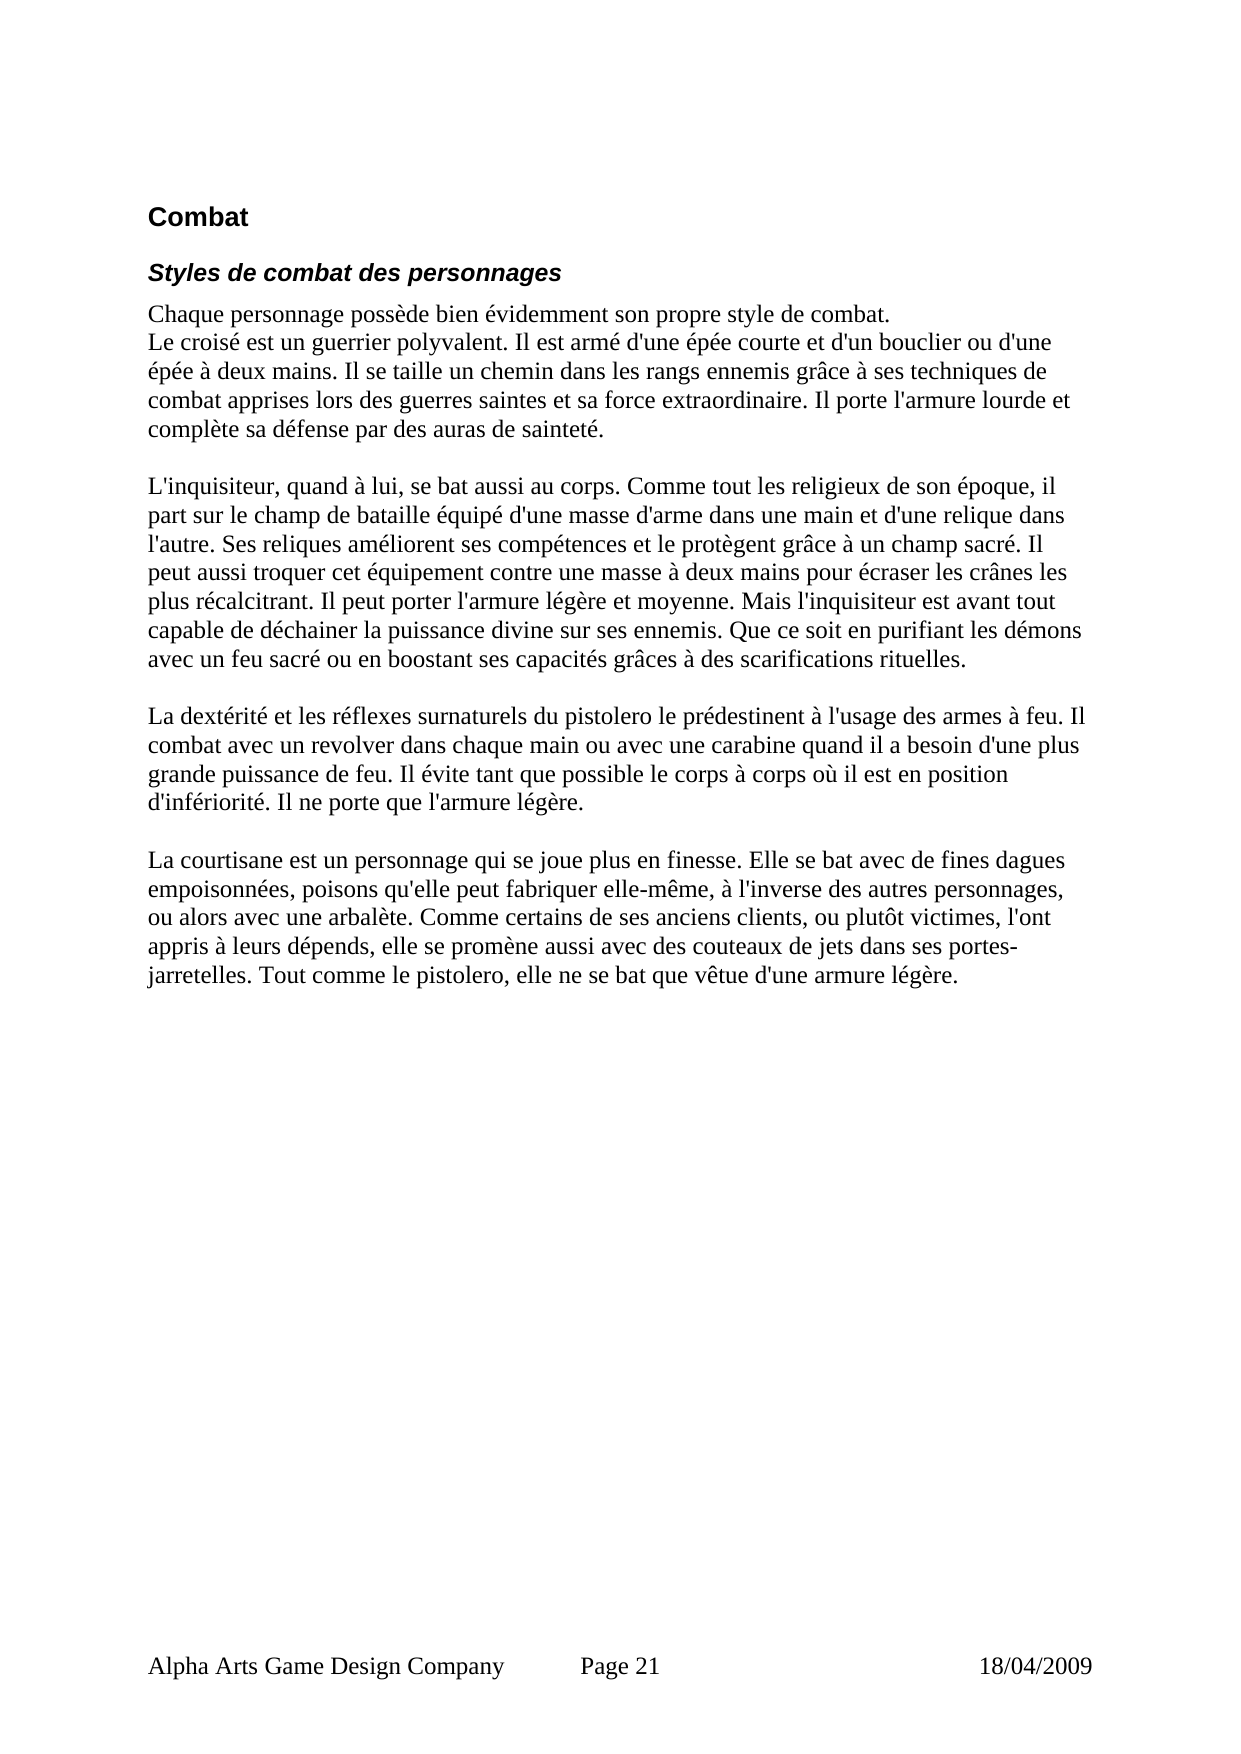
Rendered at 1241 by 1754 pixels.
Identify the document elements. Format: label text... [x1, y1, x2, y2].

subtitle Combat [148, 201, 1092, 233]
text Chaque personnage possède bien évidemment son propre style de combat. [148, 299, 1092, 327]
text La dextérité et les réflexes surnaturels du pistolero le prédestinent à l'usage des armes à feu. Il combat avec un revolver dans chaque main ou avec une carabine quand il a besoin d'une plus grande puissance de feu. Il évite tant que possible le corps à corps où il est en position d'infériorité. Il ne porte que l'armure légère. [148, 701, 1092, 816]
text La courtisane est un personnage qui se joue plus en finesse. Elle se bat avec de fines dagues empoisonnées, poisons qu'elle peut fabriquer elle-même, à l'inverse des autres personnages, ou alors avec une arbalète. Comme certains de ses anciens clients, ou plutôt victimes, l'ont appris à leurs dépends, elle se promène aussi avec des couteaux de jets dans ses portes-jarretelles. Tout comme le pistolero, elle ne se bat que vêtue d'une armure légère. [148, 845, 1092, 989]
subtitle Styles de combat des personnages [148, 258, 1092, 286]
text L'inquisiteur, quand à lui, se bat aussi au corps. Comme tout les religieux de son époque, il part sur le champ de bataille équipé d'une masse d'arme dans une main et d'une relique dans l'autre. Ses reliques améliorent ses compétences et le protègent grâce à un champ sacré. Il peut aussi troquer cet équipement contre une masse à deux mains pour écraser les crânes les plus récalcitrant. Il peut porter l'armure légère et moyenne. Mais l'inquisiteur est avant tout capable de déchainer la puissance divine sur ses ennemis. Que ce soit en purifiant les démons avec un feu sacré ou en boostant ses capacités grâces à des scarifications rituelles. [148, 471, 1092, 672]
text Le croisé est un guerrier polyvalent. Il est armé d'une épée courte et d'un bouclier ou d'une épée à deux mains. Il se taille un chemin dans les rangs ennemis grâce à ses techniques de combat apprises lors des guerres saintes et sa force extraordinaire. Il porte l'armure lourde et complète sa défense par des auras de sainteté. [148, 327, 1092, 442]
